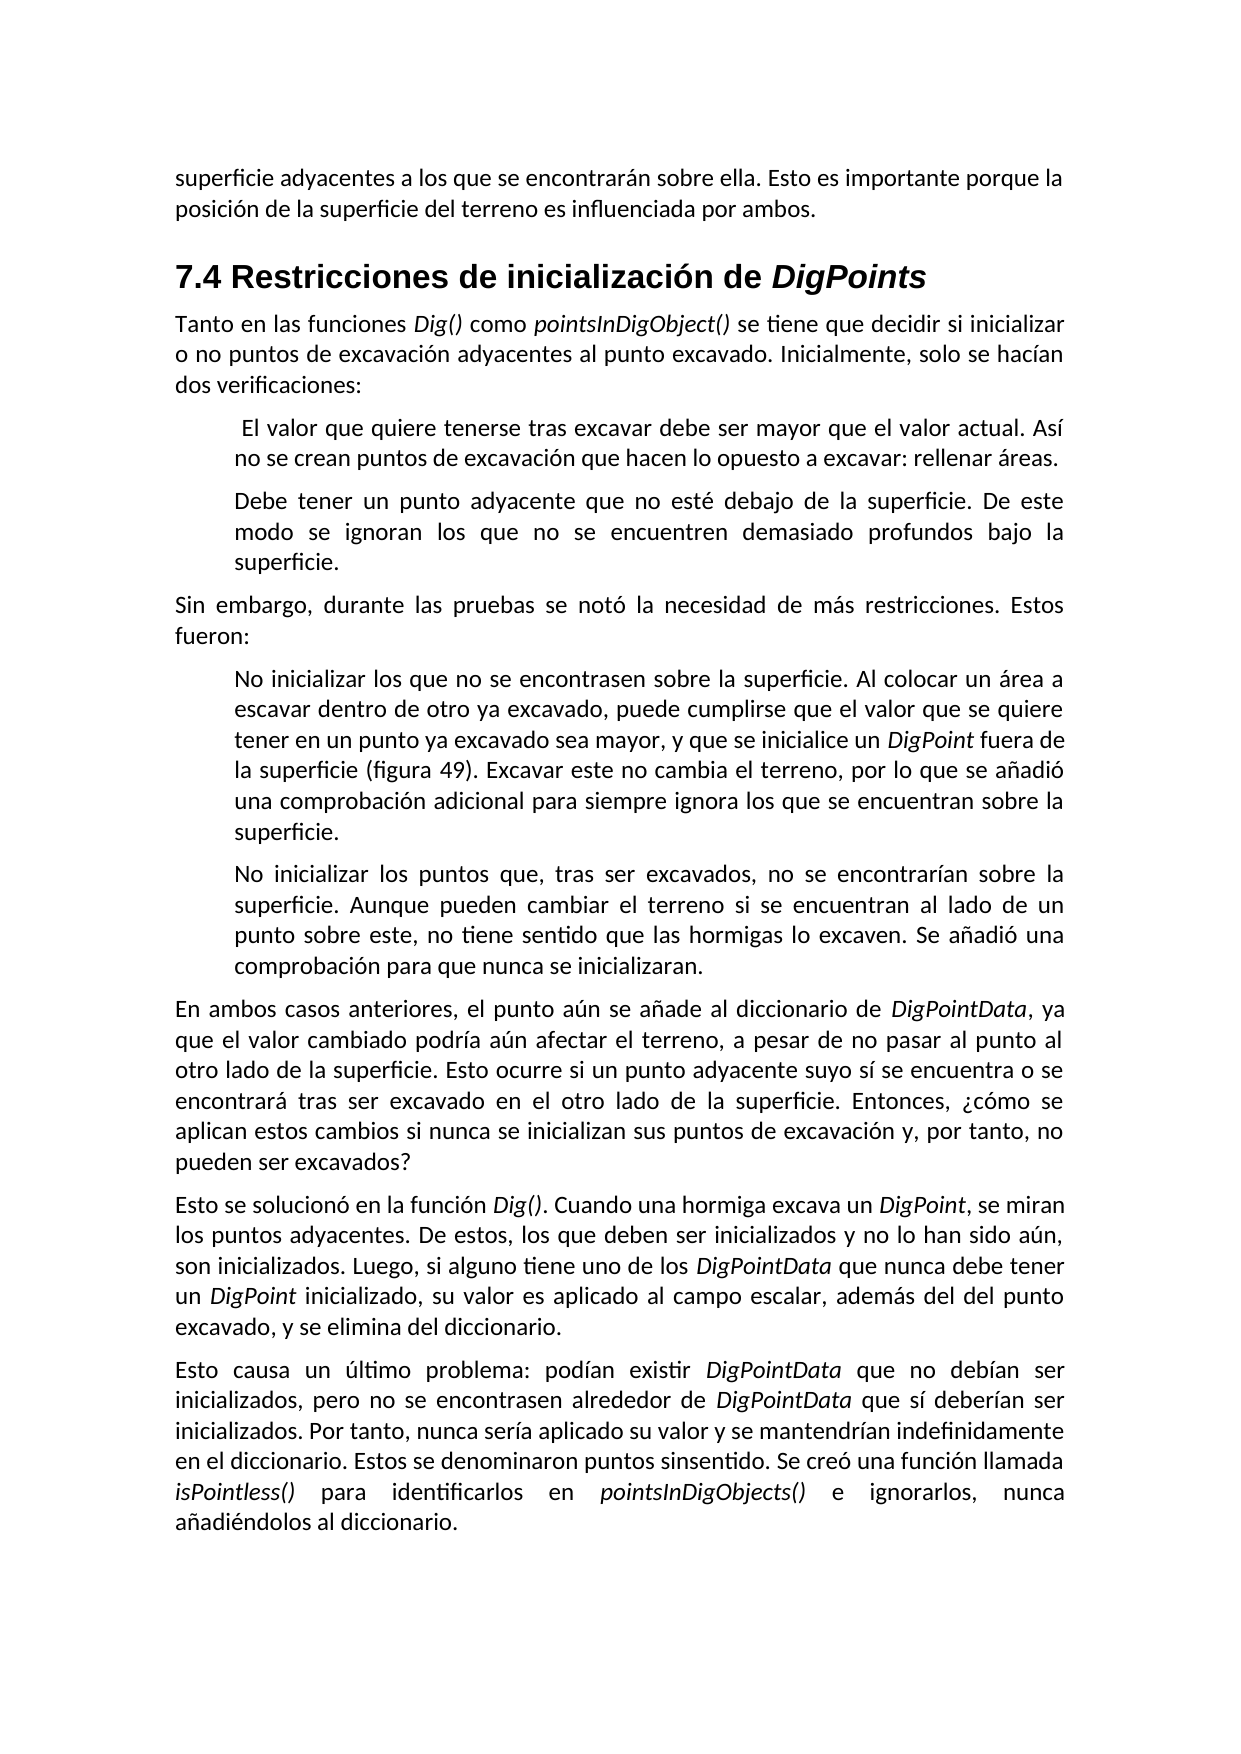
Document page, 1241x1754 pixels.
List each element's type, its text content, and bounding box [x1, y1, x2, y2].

list Debe tener un punto adyacente que no esté debajo de la superficie. De este modo se ignoran los que no se encuentren demasiado profundos bajo la superficie. [204, 485, 1065, 577]
list No inicializar los puntos que, tras ser excavados, no se encontrarían sobre la superficie. Aunque pueden cambiar el terreno si se encuentran al lado de un punto sobre este, no tiene sentido que las hormigas lo excaven. Se añadió una comprobación para que nunca se inicializaran. [204, 859, 1065, 981]
list El valor que quiere tenerse tras excavar debe ser mayor que el valor actual. Así no se crean puntos de excavación que hacen lo opuesto a excavar: rellenar áreas. [204, 412, 1065, 473]
text Esto causa un último problema: podían existir DigPointData que no debían ser inicializados, pero no se encontrasen alrededor de DigPointData que sí deberían ser inicializados. Por tanto, nunca sería aplicado su valor y se mantendrían indefinidamente en el diccionario. Estos se denominaron puntos sinsentido. Se creó una función llamada isPointless() para identificarlos en pointsInDigObjects() e ignorarlos, nunca añadiéndolos al diccionario. [175, 1354, 1065, 1537]
text Esto se solucionó en la función Dig(). Cuando una hormiga excava un DigPoint, se miran los puntos adyacentes. De estos, los que deben ser inicializados y no lo han sido aún, son inicializados. Luego, si alguno tiene uno de los DigPointData que nunca debe tener un DigPoint inicializado, su valor es aplicado al campo escalar, además del del punto excavado, y se elimina del diccionario. [175, 1189, 1065, 1341]
text Sin embargo, durante las pruebas se notó la necesidad de más restricciones. Estos fueron: [175, 589, 1065, 651]
list No inicializar los que no se encontrasen sobre la superficie. Al colocar un área a escavar dentro de otro ya excavado, puede cumplirse que el valor que se quiere tener en un punto ya excavado sea mayor, y que se inicialice un DigPoint fuera de la superficie (figura 49). Excavar este no cambia el terreno, por lo que se añadió una comprobación adicional para siempre ignora los que se encuentran sobre la superficie. [204, 663, 1065, 846]
text superficie adyacentes a los que se encontrarán sobre ella. Esto es importante porque la posición de la superficie del terreno es influenciada por ambos. [175, 162, 1065, 223]
text Tanto en las funciones Dig() como pointsInDigObject() se tiene que decidir si inicializar o no puntos de excavación adyacentes al punto excavado. Inicialmente, solo se hacían dos verificaciones: [175, 308, 1065, 399]
text En ambos casos anteriores, el punto aún se añade al diccionario de DigPointData, ya que el valor cambiado podría aún afectar el terreno, a pesar de no pasar al punto al otro lado de la superficie. Esto ocurre si un punto adyacente suyo sí se encuentra o se encontrará tras ser excavado en el otro lado de la superficie. Entonces, ¿cómo se aplican estos cambios si nunca se inicializan sus puntos de excavación y, por tanto, no pueden ser excavados? [175, 993, 1065, 1176]
subtitle Restricciones de inicialización de DigPoints [175, 257, 1065, 295]
